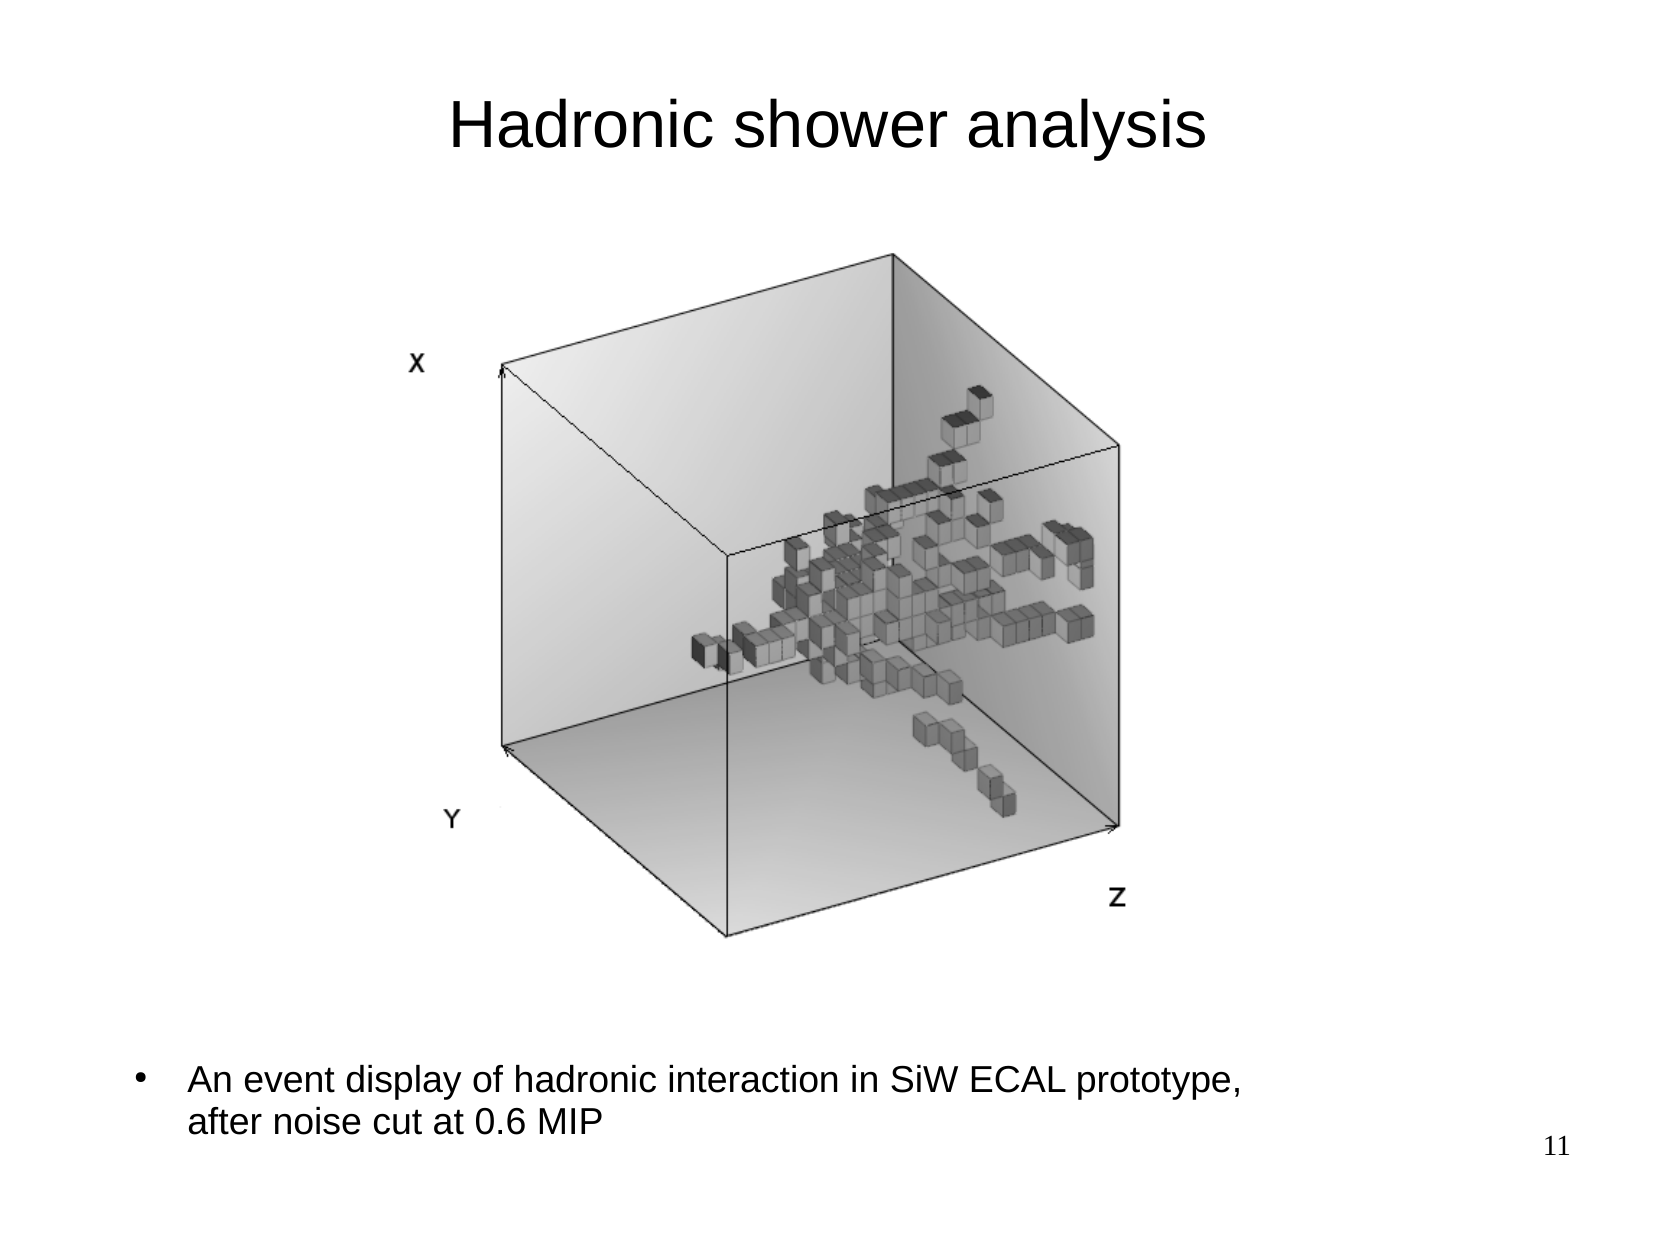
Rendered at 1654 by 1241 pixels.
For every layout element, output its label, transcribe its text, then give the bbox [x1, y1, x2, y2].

picture [390, 236, 1166, 1001]
title Hadronic shower analysis [85, 52, 1571, 198]
list An event display of hadronic interaction in SiW ECAL prototype, after noise cut at 0.6 MIP [116, 1058, 1246, 1212]
